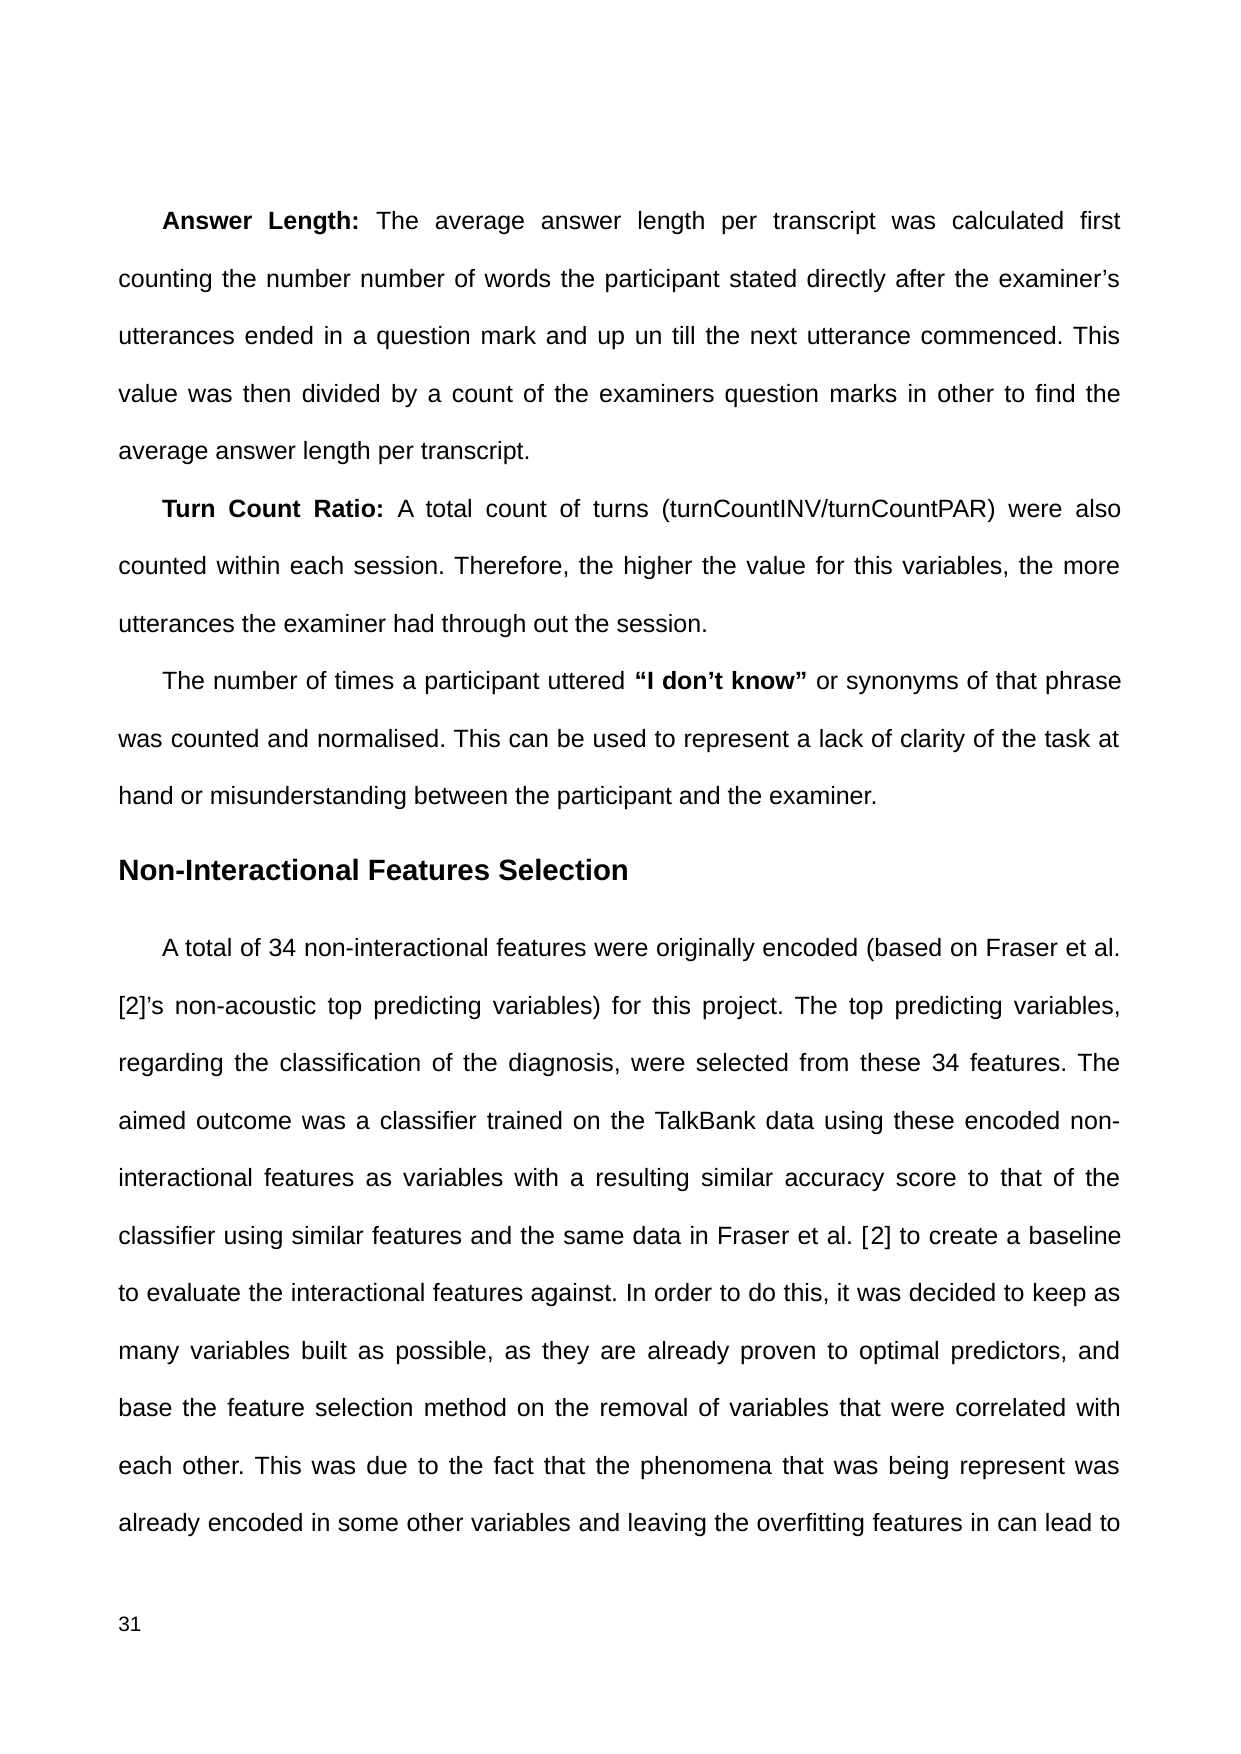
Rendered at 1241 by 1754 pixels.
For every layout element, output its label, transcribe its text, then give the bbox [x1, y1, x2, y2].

text The number of times a participant uttered “I don’t know” or synonyms of that phrase was counted and normalised. This can be used to represent a lack of clarity of the task at hand or misunderstanding between the participant and the examiner. [118, 666, 1122, 810]
text Turn Count Ratio: A total count of turns (turnCountINV/turnCountPAR) were also counted within each session. Therefore, the higher the value for this variables, the more utterances the examiner had through out the session. [118, 494, 1122, 637]
text Answer Length: The average answer length per transcript was calculated first counting the number number of words the participant stated directly after the examiner’s utterances ended in a question mark and up un till the next utterance commenced. This value was then divided by a count of the examiners question marks in other to find the average answer length per transcript. [118, 206, 1122, 465]
subtitle Non-Interactional Features Selection [118, 853, 1122, 887]
text A total of 34 non-interactional features were originally encoded (based on Fraser et al. [2]’s non-acoustic top predicting variables) for this project. The top predicting variables, regarding the classification of the diagnosis, were selected from these 34 features. The aimed outcome was a classifier trained on the TalkBank data using these encoded non-interactional features as variables with a resulting similar accuracy score to that of the classifier using similar features and the same data in Fraser et al. [2] to create a baseline to evaluate the interactional features against. In order to do this, it was decided to keep as many variables built as possible, as they are already proven to optimal predictors, and base the feature selection method on the removal of variables that were correlated with each other. This was due to the fact that the phenomena that was being represent was already encoded in some other variables and leaving the overfitting features in can lead to [118, 933, 1122, 1537]
